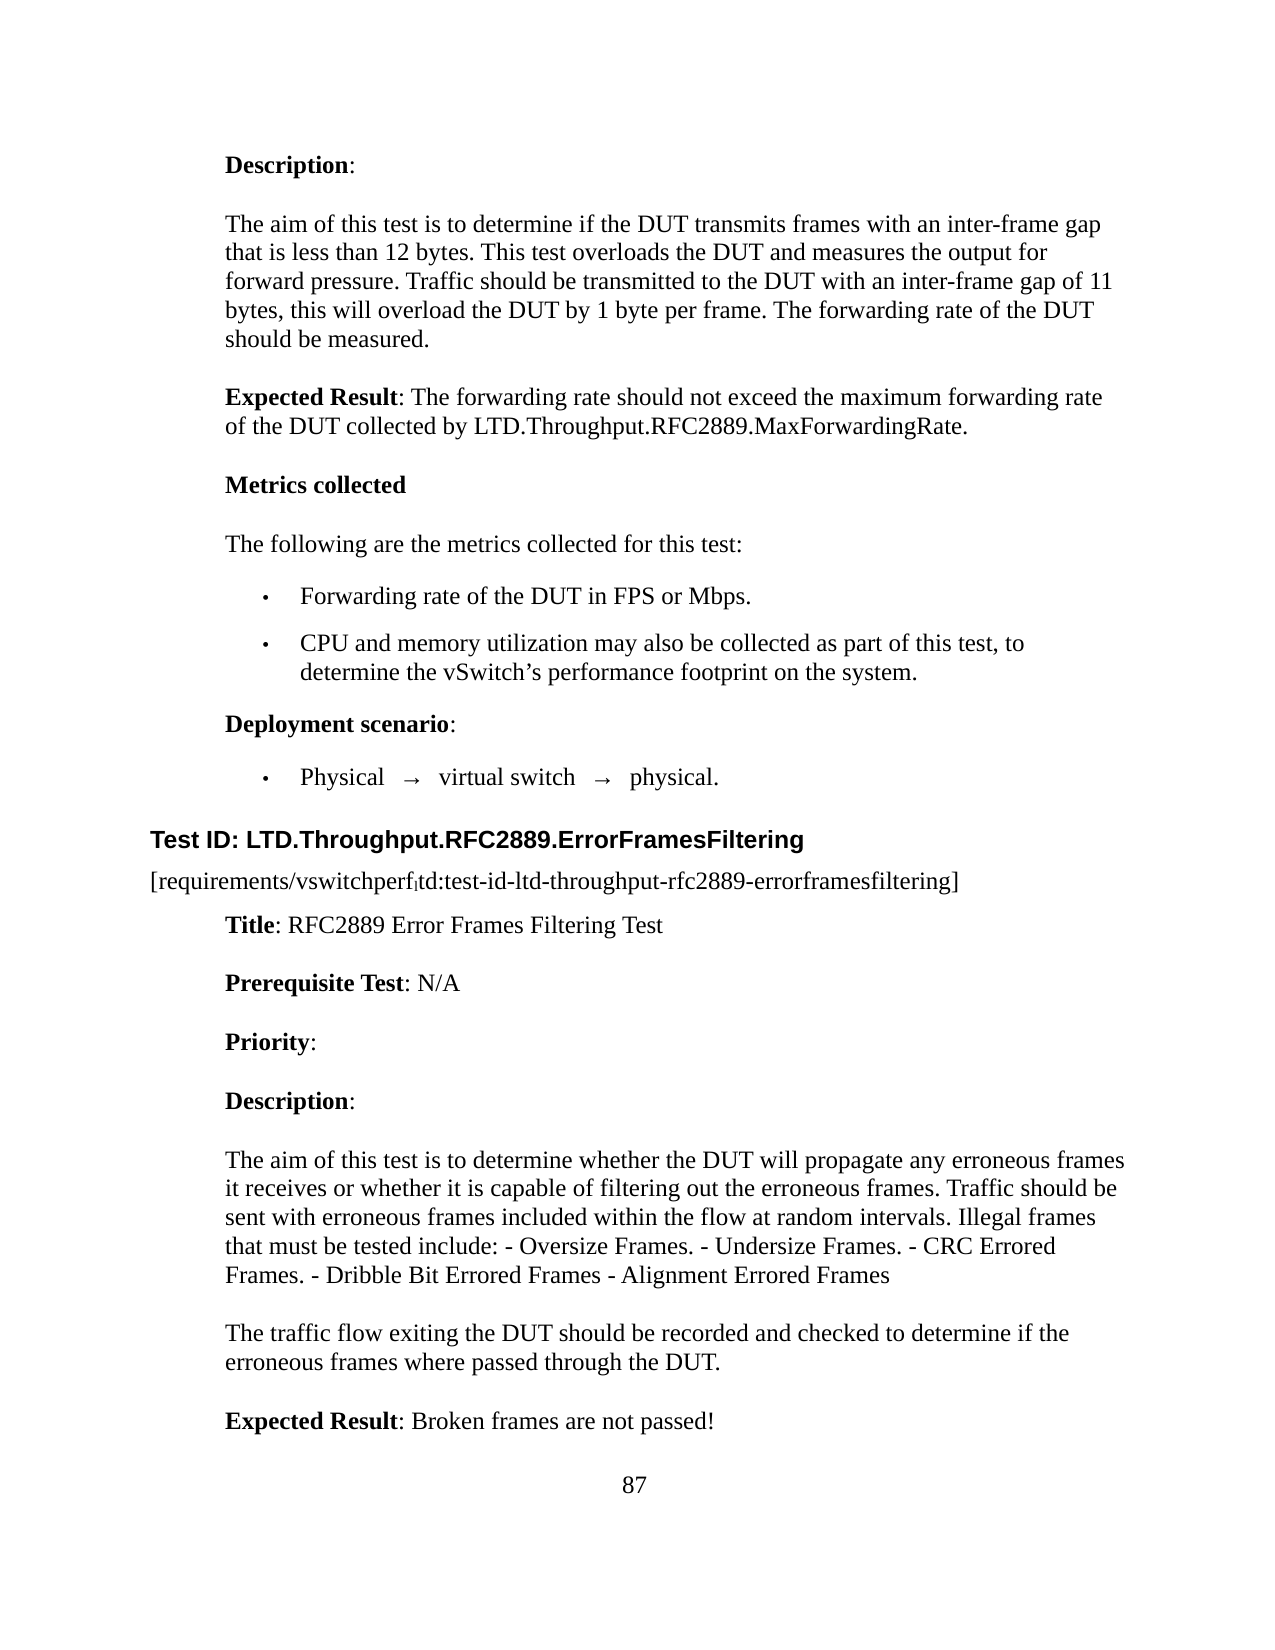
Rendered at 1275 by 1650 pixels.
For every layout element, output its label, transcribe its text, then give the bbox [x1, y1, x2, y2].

text Priority: [225, 1027, 1125, 1056]
text Deployment scenario: [225, 709, 1125, 738]
text Expected Result: The forwarding rate should not exceed the maximum forwarding rate of the DUT collected by LTD.Throughput.RFC2889.MaxForwardingRate. [225, 382, 1125, 440]
text Description: [225, 1086, 1125, 1115]
text Title: RFC2889 Error Frames Filtering Test [225, 910, 1125, 938]
text Prerequisite Test: N/A [225, 968, 1125, 997]
list Physical → virtual switch → physical. [262, 762, 1125, 791]
text The aim of this test is to determine if the DUT transmits frames with an inter-frame gap that is less than 12 bytes. This test overloads the DUT and measures the output for forward pressure. Traffic should be transmitted to the DUT with an inter-frame gap of 11 bytes, this will overload the DUT by 1 byte per frame. The forwarding rate of the DUT should be measured. [225, 209, 1125, 352]
text Metrics collected [225, 470, 1125, 499]
text Description: [225, 150, 1125, 179]
text [requirements/vswitchperfltd:test-id-ltd-throughput-rfc2889-errorframesfiltering] [150, 866, 1125, 895]
list CPU and memory utilization may also be collected as part of this test, to determine the vSwitch’s performance footprint on the system. [262, 628, 1125, 686]
text The traffic flow exiting the DUT should be recorded and checked to determine if the erroneous frames where passed through the DUT. [225, 1318, 1125, 1376]
subtitle Test ID: LTD.Throughput.RFC2889.ErrorFramesFiltering [150, 825, 1125, 853]
text Expected Result: Broken frames are not passed! [225, 1406, 1125, 1435]
text The aim of this test is to determine whether the DUT will propagate any erroneous frames it receives or whether it is capable of filtering out the erroneous frames. Traffic should be sent with erroneous frames included within the flow at random intervals. Illegal frames that must be tested include: - Oversize Frames. - Undersize Frames. - CRC Errored Frames. - Dribble Bit Errored Frames - Alignment Errored Frames [225, 1145, 1125, 1288]
text The following are the metrics collected for this test: [225, 529, 1125, 557]
list Forwarding rate of the DUT in FPS or Mbps. [262, 581, 1125, 610]
